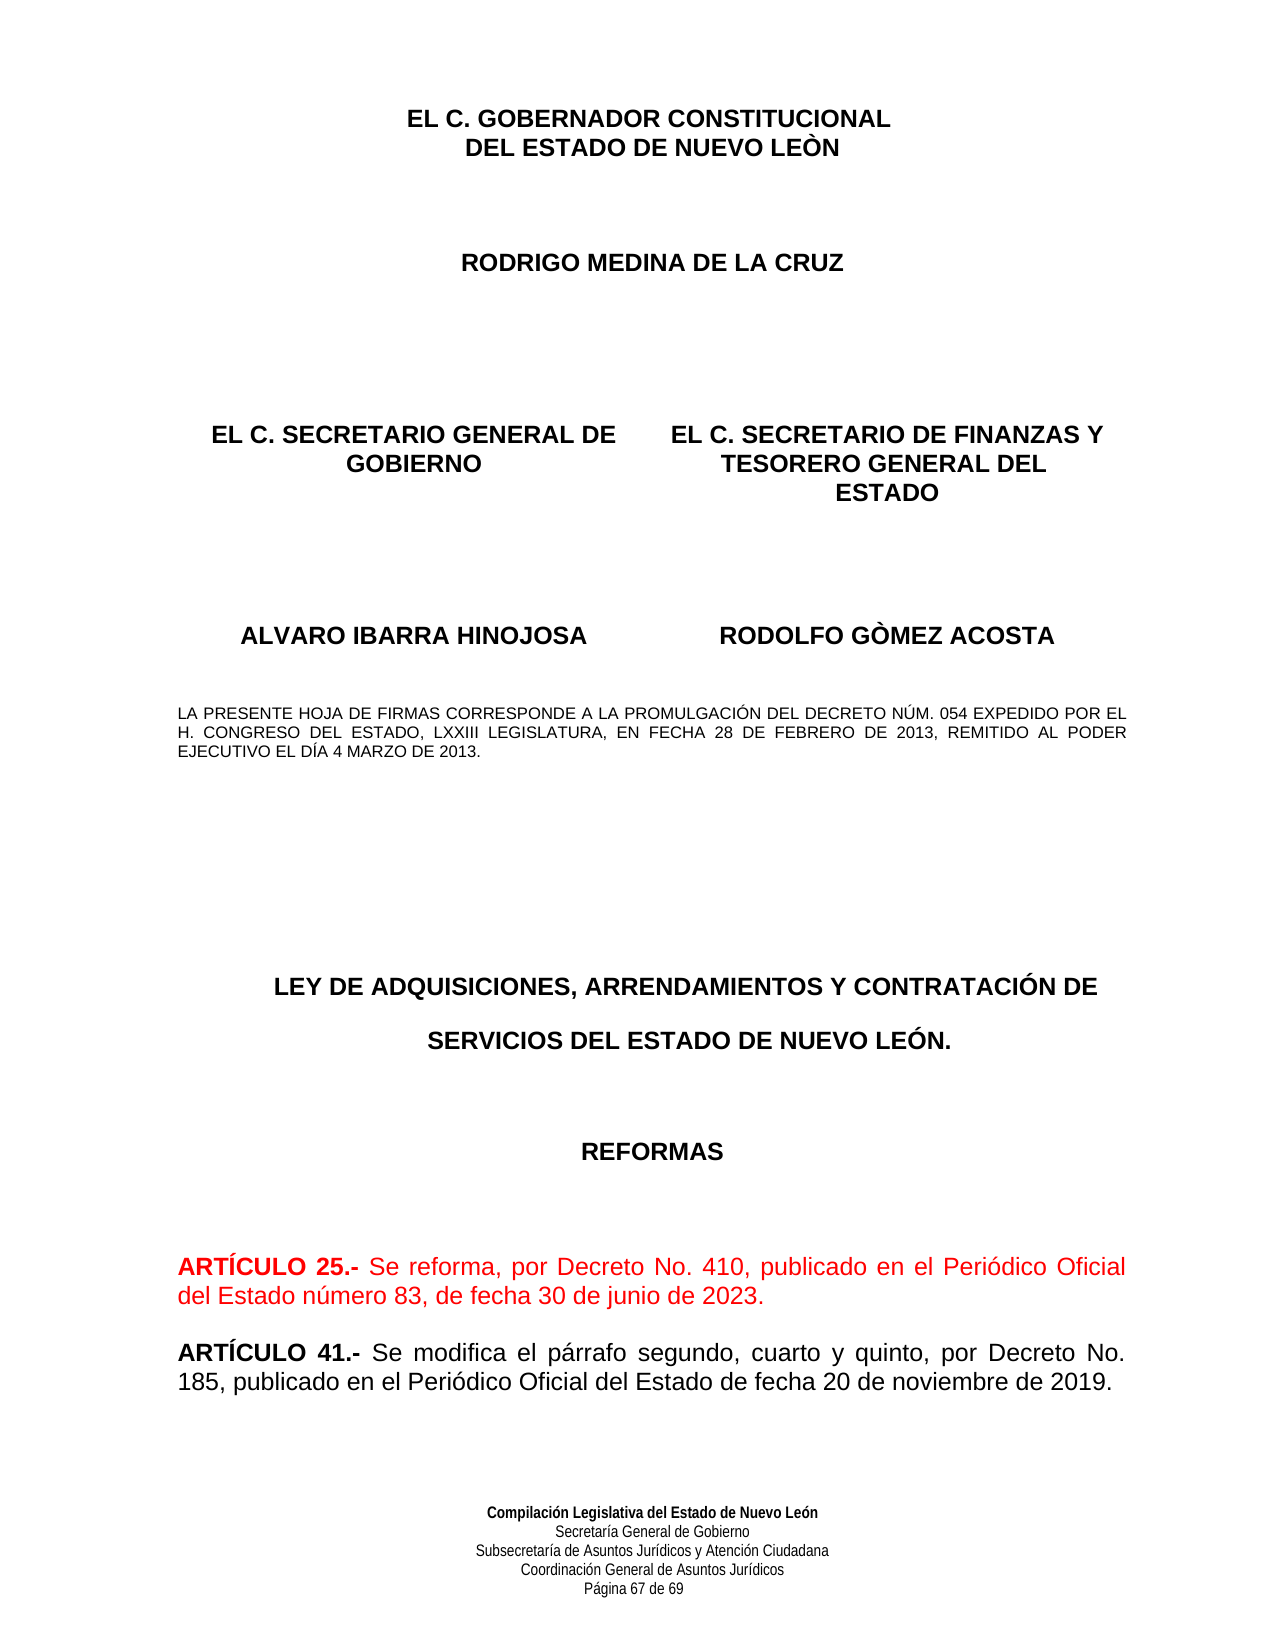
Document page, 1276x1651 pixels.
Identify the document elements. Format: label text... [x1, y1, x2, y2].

text ARTÍCULO 25.- Se reforma, por Decreto No. 410, publicado en el Periódico Oficial del Estado número 83, de fecha 30 de junio de 2023. [177, 1252, 1127, 1310]
text LA PRESENTE HOJA DE FIRMAS CORRESPONDE A LA PROMULGACIÓN DEL DECRETO NÚM. 054 EXPEDIDO POR EL H. CONGRESO DEL ESTADO, LXXIII LEGISLATURA, EN FECHA 28 DE FEBRERO DE 2013, REMITIDO AL PODER EJECUTIVO EL DÍA 4 MARZO DE 2013. [177, 704, 1127, 761]
text LEY DE ADQUISICIONES, ARRENDAMIENTOS Y CONTRATACIÓN DE [251, 972, 1127, 1001]
text EL C. GOBERNADOR CONSTITUCIONAL [177, 104, 1127, 132]
text SERVICIOS DEL ESTADO DE NUEVO LEÓN. [251, 1026, 1127, 1055]
text DEL ESTADO DE NUEVO LEÒN [177, 132, 1127, 161]
text RODRIGO MEDINA DE LA CRUZ [177, 247, 1127, 276]
table_header EL C. SECRETARIO DE FINANZAS Y TESORERO GENERAL DEL ESTADO RODOLFO GÒMEZ ACOSTA [650, 420, 1124, 656]
text REFORMAS [177, 1137, 1127, 1166]
table_header EL C. SECRETARIO GENERAL DE GOBIERNO ALVARO IBARRA HINOJOSA [177, 420, 650, 656]
text ARTÍCULO 41.- Se modifica el párrafo segundo, cuarto y quinto, por Decreto No. 185, publicado en el Periódico Oficial del Estado de fecha 20 de noviembre de 2019. [177, 1338, 1127, 1396]
